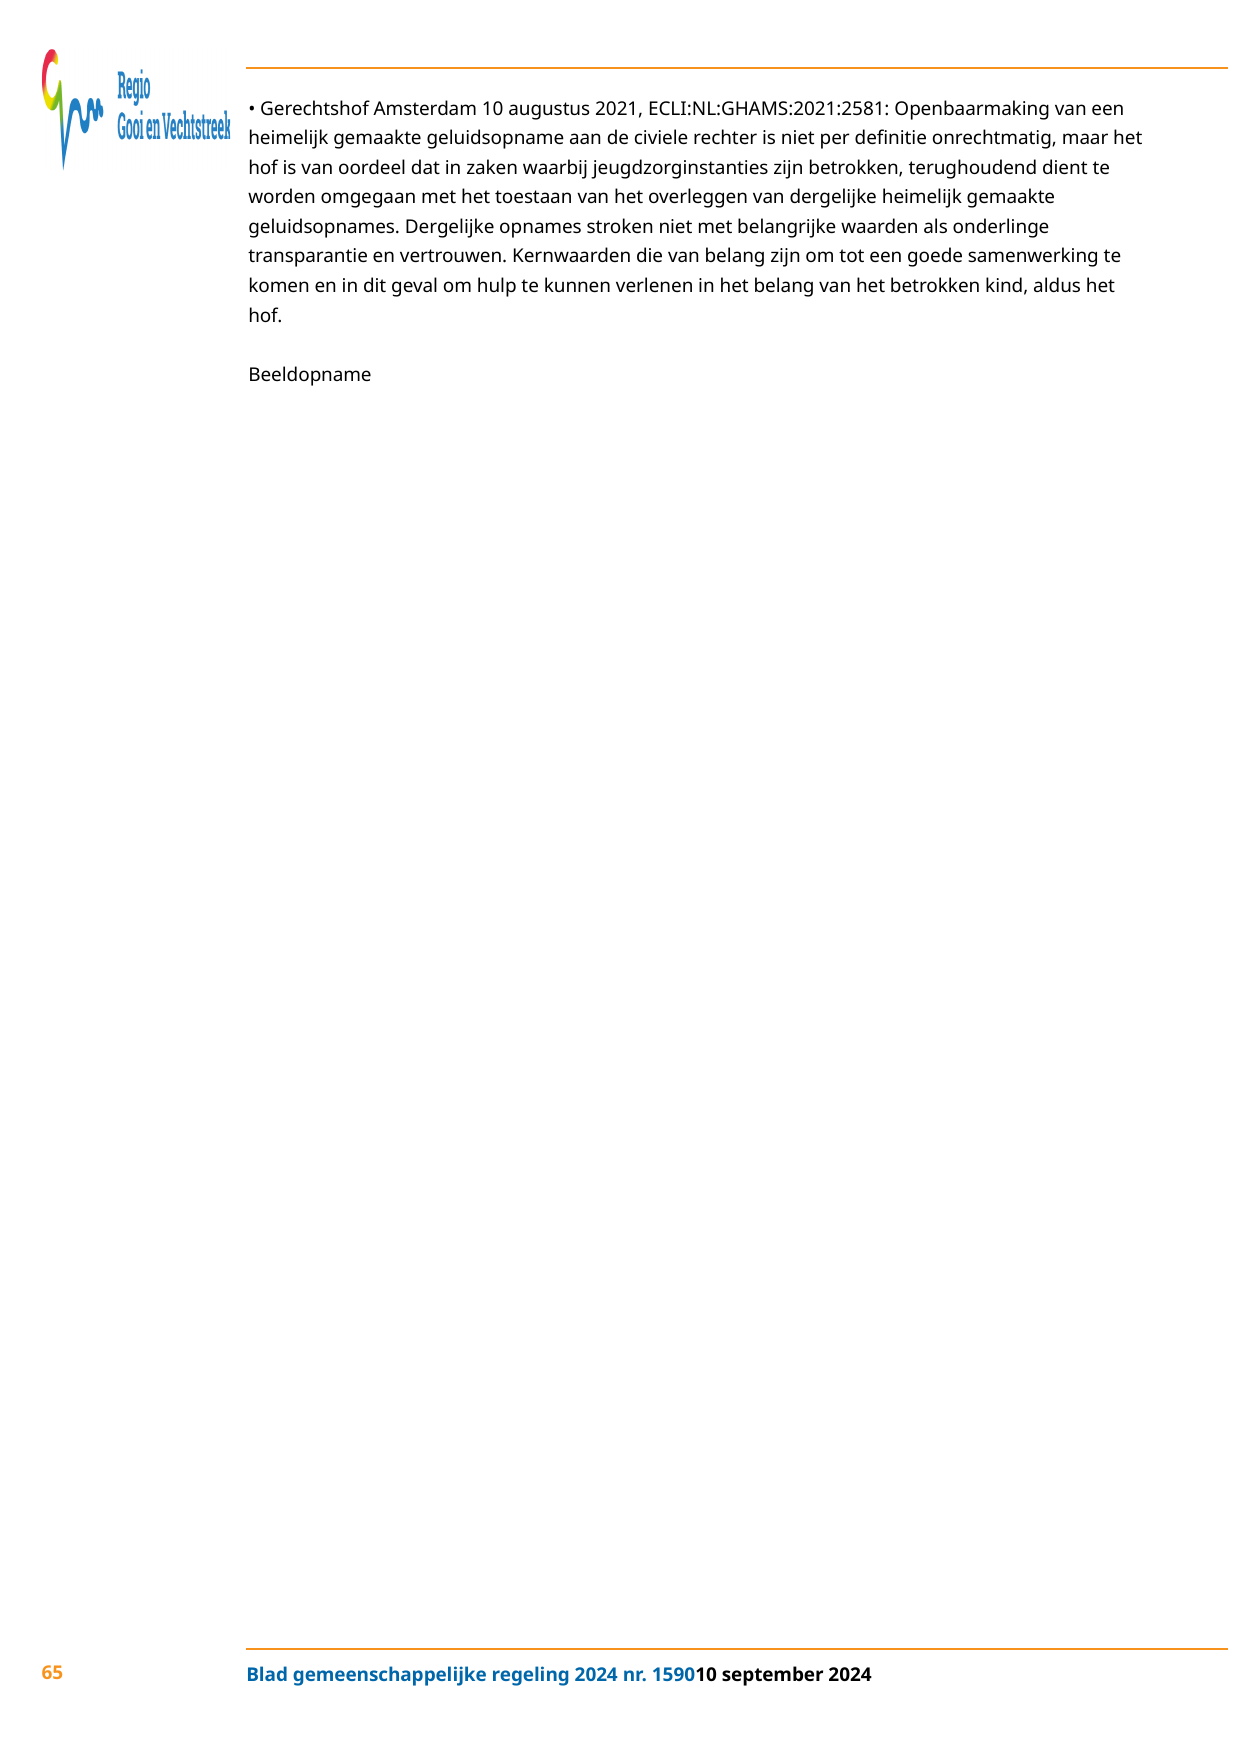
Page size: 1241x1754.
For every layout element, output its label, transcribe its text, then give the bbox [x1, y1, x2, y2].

text Beeldopname [248, 361, 1152, 387]
text • Gerechtshof Amsterdam 10 augustus 2021, ECLI:NL:GHAMS:2021:2581: Openbaarmaking van een heimelijk gemaakte geluidsopname aan de civiele rechter is niet per definitie onrechtmatig, maar het hof is van oordeel dat in zaken waarbij jeugdzorginstanties zijn betrokken, terughoudend dient te worden omgegaan met het toestaan van het overleggen van dergelijke heimelijk gemaakte geluidsopnames. Dergelijke opnames stroken niet met belangrijke waarden als onderlinge transparantie en vertrouwen. Kernwaarden die van belang zijn om tot een goede samenwerking te komen en in dit geval om hulp te kunnen verlenen in het belang van het betrokken kind, aldus het hof. [248, 95, 1152, 328]
picture [41, 47, 231, 172]
